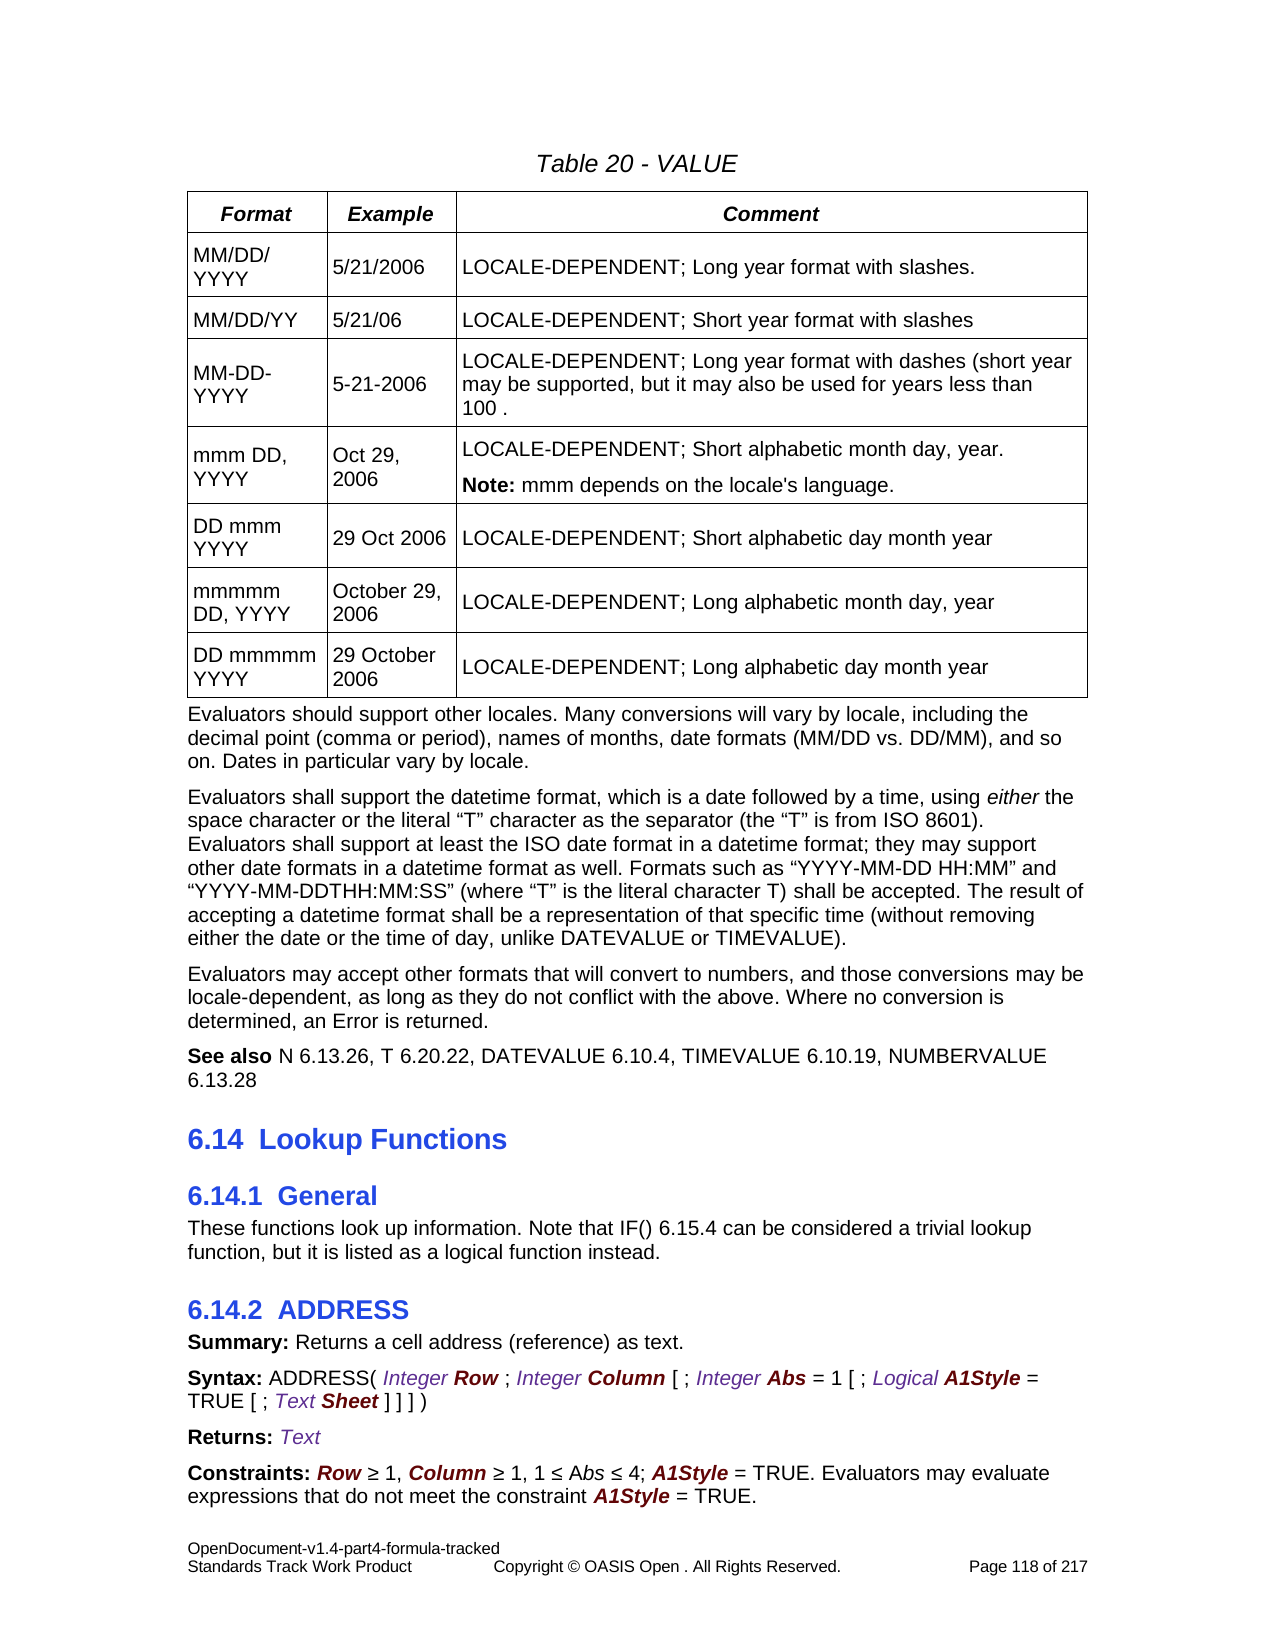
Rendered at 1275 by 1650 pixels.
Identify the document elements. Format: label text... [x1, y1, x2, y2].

text Constraints: Row ≥ 1, Column ≥ 1, 1 ≤ Abs ≤ 4; A1Style = TRUE. Evaluators may evaluate expressions that do not meet the constraint A1Style = TRUE. [187, 1461, 1088, 1508]
table_cell 29 October 2006 [328, 633, 456, 697]
table_header Format [188, 192, 327, 232]
text Evaluators may accept other formats that will convert to numbers, and those conversions may be locale-dependent, as long as they do not conflict with the above. Where no conversion is determined, an Error is returned. [187, 962, 1088, 1033]
table_header Example [328, 192, 456, 232]
text Evaluators should support other locales. Many conversions will vary by locale, including the decimal point (comma or period), names of months, date formats (MM/DD vs. DD/MM), and so on. Dates in particular vary by locale. [187, 703, 1088, 773]
table_cell 5/21/06 [328, 297, 456, 337]
table_cell 5/21/2006 [328, 233, 456, 296]
table_cell LOCALE-DEPENDENT; Short alphabetic day month year [457, 504, 1087, 567]
text Table 20 - VALUE [187, 150, 1088, 178]
text Syntax: ADDRESS( Integer Row ; Integer Column [ ; Integer Abs = 1 [ ; Logical A1Style = TRUE [ ; Text Sheet ] ] ] ) [187, 1366, 1088, 1413]
table_cell LOCALE-DEPENDENT; Long alphabetic day month year [457, 633, 1087, 697]
table_cell MM-DD-YYYY [188, 339, 327, 426]
text See also N 6.13.26, T 6.20.22, DATEVALUE 6.10.4, TIMEVALUE 6.10.19, NUMBERVALUE 6.13.28 [187, 1045, 1088, 1092]
table_cell LOCALE-DEPENDENT; Long year format with dashes (short year may be supported, but it may also be used for years less than 100 . [457, 339, 1087, 426]
table_cell mmmmm DD, YYYY [188, 568, 327, 632]
table_cell LOCALE-DEPENDENT; Short year format with slashes [457, 297, 1087, 337]
table_cell DD mmm YYYY [188, 504, 327, 567]
table_cell LOCALE-DEPENDENT; Long year format with slashes. [457, 233, 1087, 296]
table_cell LOCALE-DEPENDENT; Short alphabetic month day, year. Note: mmm depends on the locale's language. [457, 427, 1087, 502]
subtitle ADDRESS [187, 1295, 1088, 1325]
text Evaluators shall support the datetime format, which is a date followed by a time, using either the space character or the literal “T” character as the separator (the “T” is from ISO 8601). Evaluators shall support at least the ISO date format in a datetime format; they may support other date formats in a datetime format as well. Formats such as “YYYY-MM-DD HH:MM” and “YYYY-MM-DDTHH:MM:SS” (where “T” is the literal character T) shall be accepted. The result of accepting a datetime format shall be a representation of that specific time (without removing either the date or the time of day, unlike DATEVALUE or TIMEVALUE). [187, 785, 1088, 950]
table_header Comment [457, 192, 1087, 232]
table_cell mmm DD, YYYY [188, 427, 327, 502]
table_cell 29 Oct 2006 [328, 504, 456, 567]
table_cell MM/DD/YYYY [188, 233, 327, 296]
table_cell LOCALE-DEPENDENT; Long alphabetic month day, year [457, 568, 1087, 632]
subtitle Lookup Functions [187, 1123, 1088, 1156]
table_cell Oct 29, 2006 [328, 427, 456, 502]
table_cell MM/DD/YY [188, 297, 327, 337]
table_cell 5-21-2006 [328, 339, 456, 426]
text Summary: Returns a cell address (reference) as text. [187, 1331, 1088, 1354]
text Returns: Text [187, 1426, 1088, 1449]
table_cell October 29, 2006 [328, 568, 456, 632]
text These functions look up information. Note that IF() 6.15.4 can be considered a trivial lookup function, but it is listed as a logical function instead. [187, 1217, 1088, 1264]
table_cell DD mmmmm YYYY [188, 633, 327, 697]
subtitle General [187, 1181, 1088, 1211]
